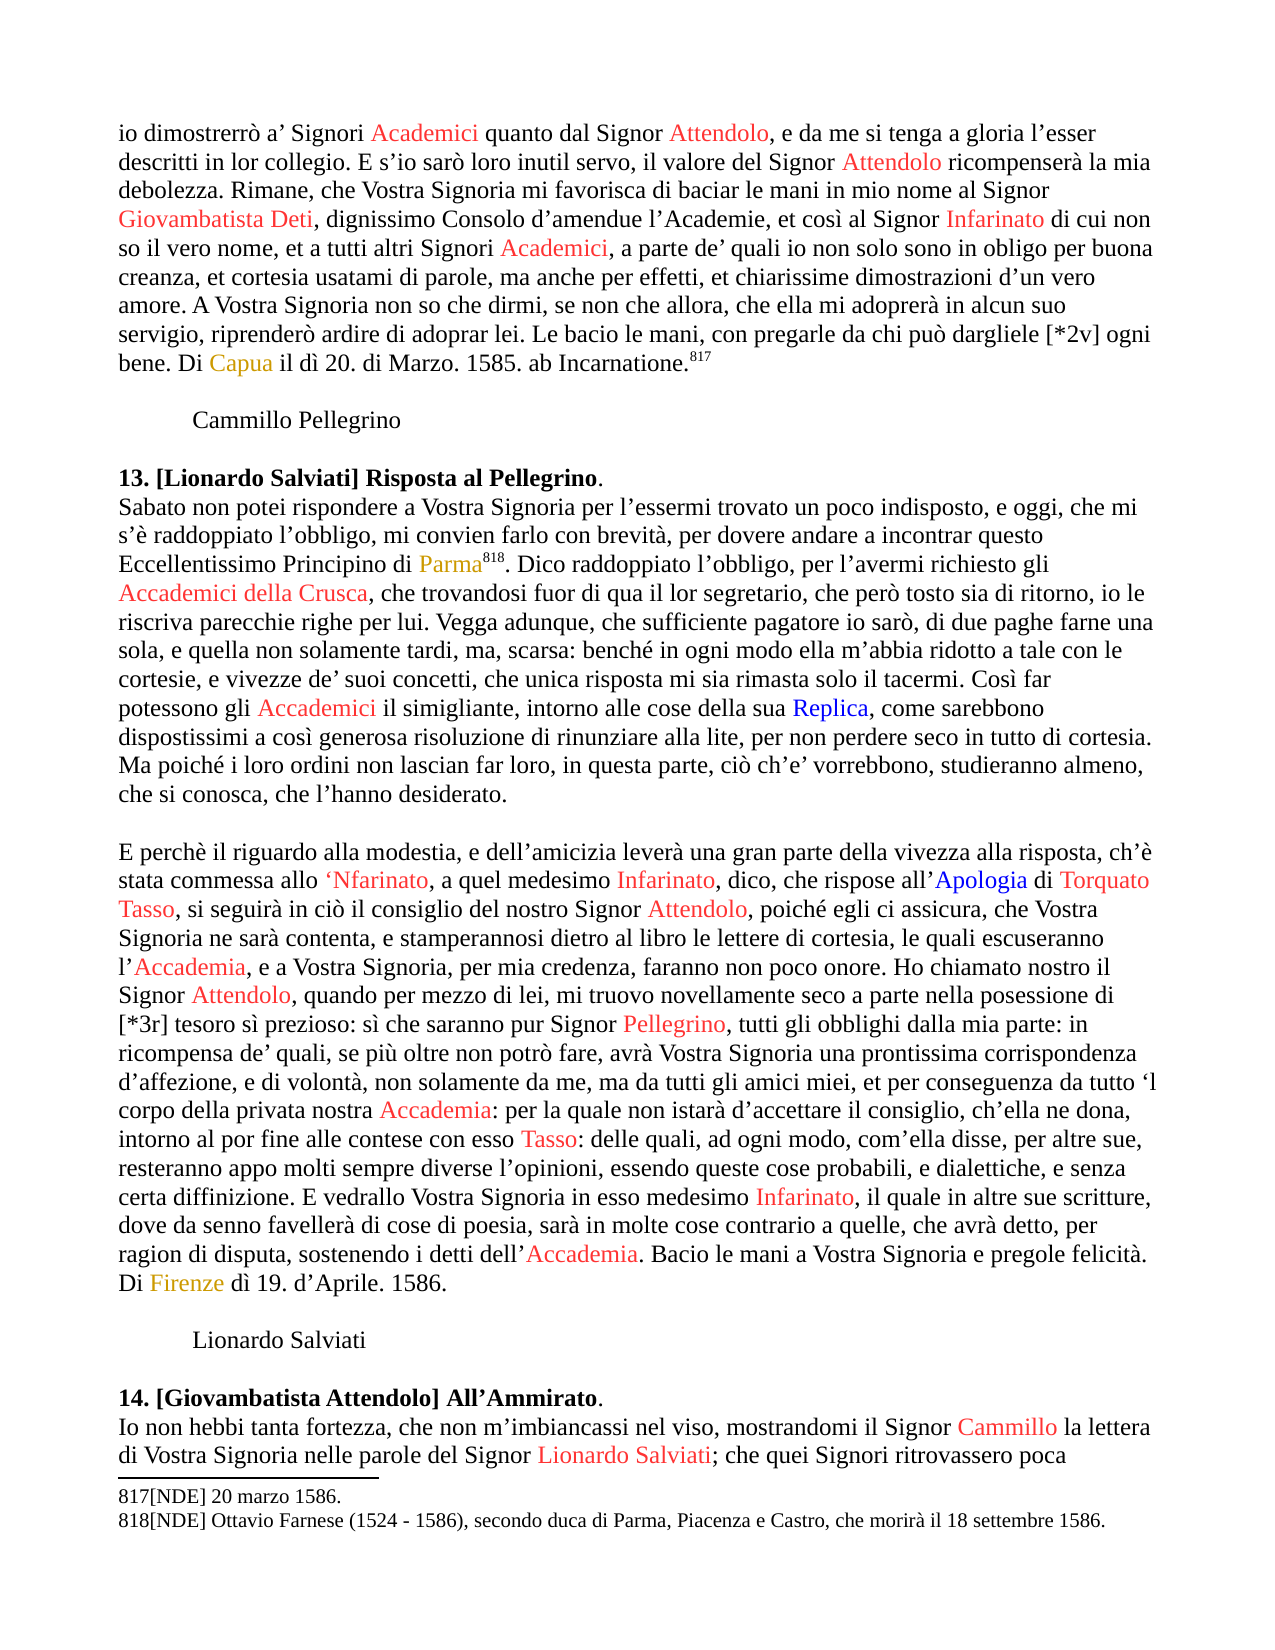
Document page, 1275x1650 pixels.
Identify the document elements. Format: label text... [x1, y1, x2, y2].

text 14. [Giovambatista Attendolo] All’Ammirato. [118, 1383, 1157, 1412]
text 13. [Lionardo Salviati] Risposta al Pellegrino. [118, 463, 1157, 492]
text Cammillo Pellegrino [118, 406, 1157, 434]
text [NDE] Ottavio Farnese (1524 - 1586), secondo duca di Parma, Piacenza e Castro, che morirà il 18 settembre 1586. [118, 1508, 1157, 1532]
text io dimostrerrò a’ Signori Academici quanto dal Signor Attendolo, e da me si tenga a gloria l’esser descritti in lor collegio. E s’io sarò loro inutil servo, il valore del Signor Attendolo ricompenserà la mia debolezza. Rimane, che Vostra Signoria mi favorisca di baciar le mani in mio nome al Signor Giovambatista Deti, dignissimo Consolo d’amendue l’Academie, et così al Signor Infarinato di cui non so il vero nome, et a tutti altri Signori Academici, a parte de’ quali io non solo sono in obligo per buona creanza, et cortesia usatami di parole, ma anche per effetti, et chiarissime dimostrazioni d’un vero amore. A Vostra Signoria non so che dirmi, se non che allora, che ella mi adoprerà in alcun suo servigio, riprenderò ardire di adoprar lei. Le bacio le mani, con pregarle da chi può dargliele [*2v] ogni bene. Di Capua il dì 20. di Marzo. 1585. ab Incarnatione. [118, 118, 1157, 377]
text Sabato non potei rispondere a Vostra Signoria per l’essermi trovato un poco indisposto, e oggi, che mi s’è raddoppiato l’obbligo, mi convien farlo con brevità, per dovere andare a incontrar questo Eccellentissimo Principino di Parma. Dico raddoppiato l’obbligo, per l’avermi richiesto gli Accademici della Crusca, che trovandosi fuor di qua il lor segretario, che però tosto sia di ritorno, io le riscriva parecchie righe per lui. Vegga adunque, che sufficiente pagatore io sarò, di due paghe farne una sola, e quella non solamente tardi, ma, scarsa: benché in ogni modo ella m’abbia ridotto a tale con le cortesie, e vivezze de’ suoi concetti, che unica risposta mi sia rimasta solo il tacermi. Così far potessono gli Accademici il simigliante, intorno alle cose della sua Replica, come sarebbono dispostissimi a così generosa risoluzione di rinunziare alla lite, per non perdere seco in tutto di cortesia. Ma poiché i loro ordini non lascian far loro, in questa parte, ciò ch’e’ vorrebbono, studieranno almeno, che si conosca, che l’hanno desiderato. [118, 492, 1157, 808]
text Lionardo Salviati [118, 1326, 1157, 1354]
text [NDE] 20 marzo 1586. [118, 1484, 1157, 1508]
text E perchè il riguardo alla modestia, e dell’amicizia leverà una gran parte della vivezza alla risposta, ch’è stata commessa allo ‘Nfarinato, a quel medesimo Infarinato, dico, che rispose all’Apologia di Torquato Tasso, si seguirà in ciò il consiglio del nostro Signor Attendolo, poiché egli ci assicura, che Vostra Signoria ne sarà contenta, e stamperannosi dietro al libro le lettere di cortesia, le quali escuseranno l’Accademia, e a Vostra Signoria, per mia credenza, faranno non poco onore. Ho chiamato nostro il Signor Attendolo, quando per mezzo di lei, mi truovo novellamente seco a parte nella posessione di [*3r] tesoro sì prezioso: sì che saranno pur Signor Pellegrino, tutti gli obblighi dalla mia parte: in ricompensa de’ quali, se più oltre non potrò fare, avrà Vostra Signoria una prontissima corrispondenza d’affezione, e di volontà, non solamente da me, ma da tutti gli amici miei, et per conseguenza da tutto ‘l corpo della privata nostra Accademia: per la quale non istarà d’accettare il consiglio, ch’ella ne dona, intorno al por fine alle contese con esso Tasso: delle quali, ad ogni modo, com’ella disse, per altre sue, resteranno appo molti sempre diverse l’opinioni, essendo queste cose probabili, e dialettiche, e senza certa diffinizione. E vedrallo Vostra Signoria in esso medesimo Infarinato, il quale in altre sue scritture, dove da senno favellerà di cose di poesia, sarà in molte cose contrario a quelle, che avrà detto, per ragion di disputa, sostenendo i detti dell’Accademia. Bacio le mani a Vostra Signoria e pregole felicità. Di Firenze dì 19. d’Aprile. 1586. [118, 837, 1157, 1297]
text Io non hebbi tanta fortezza, che non m’imbiancassi nel viso, mostrandomi il Signor Cammillo la lettera di Vostra Signoria nelle parole del Signor Lionardo Salviati; che quei Signori ritrovassero poca [118, 1412, 1157, 1469]
